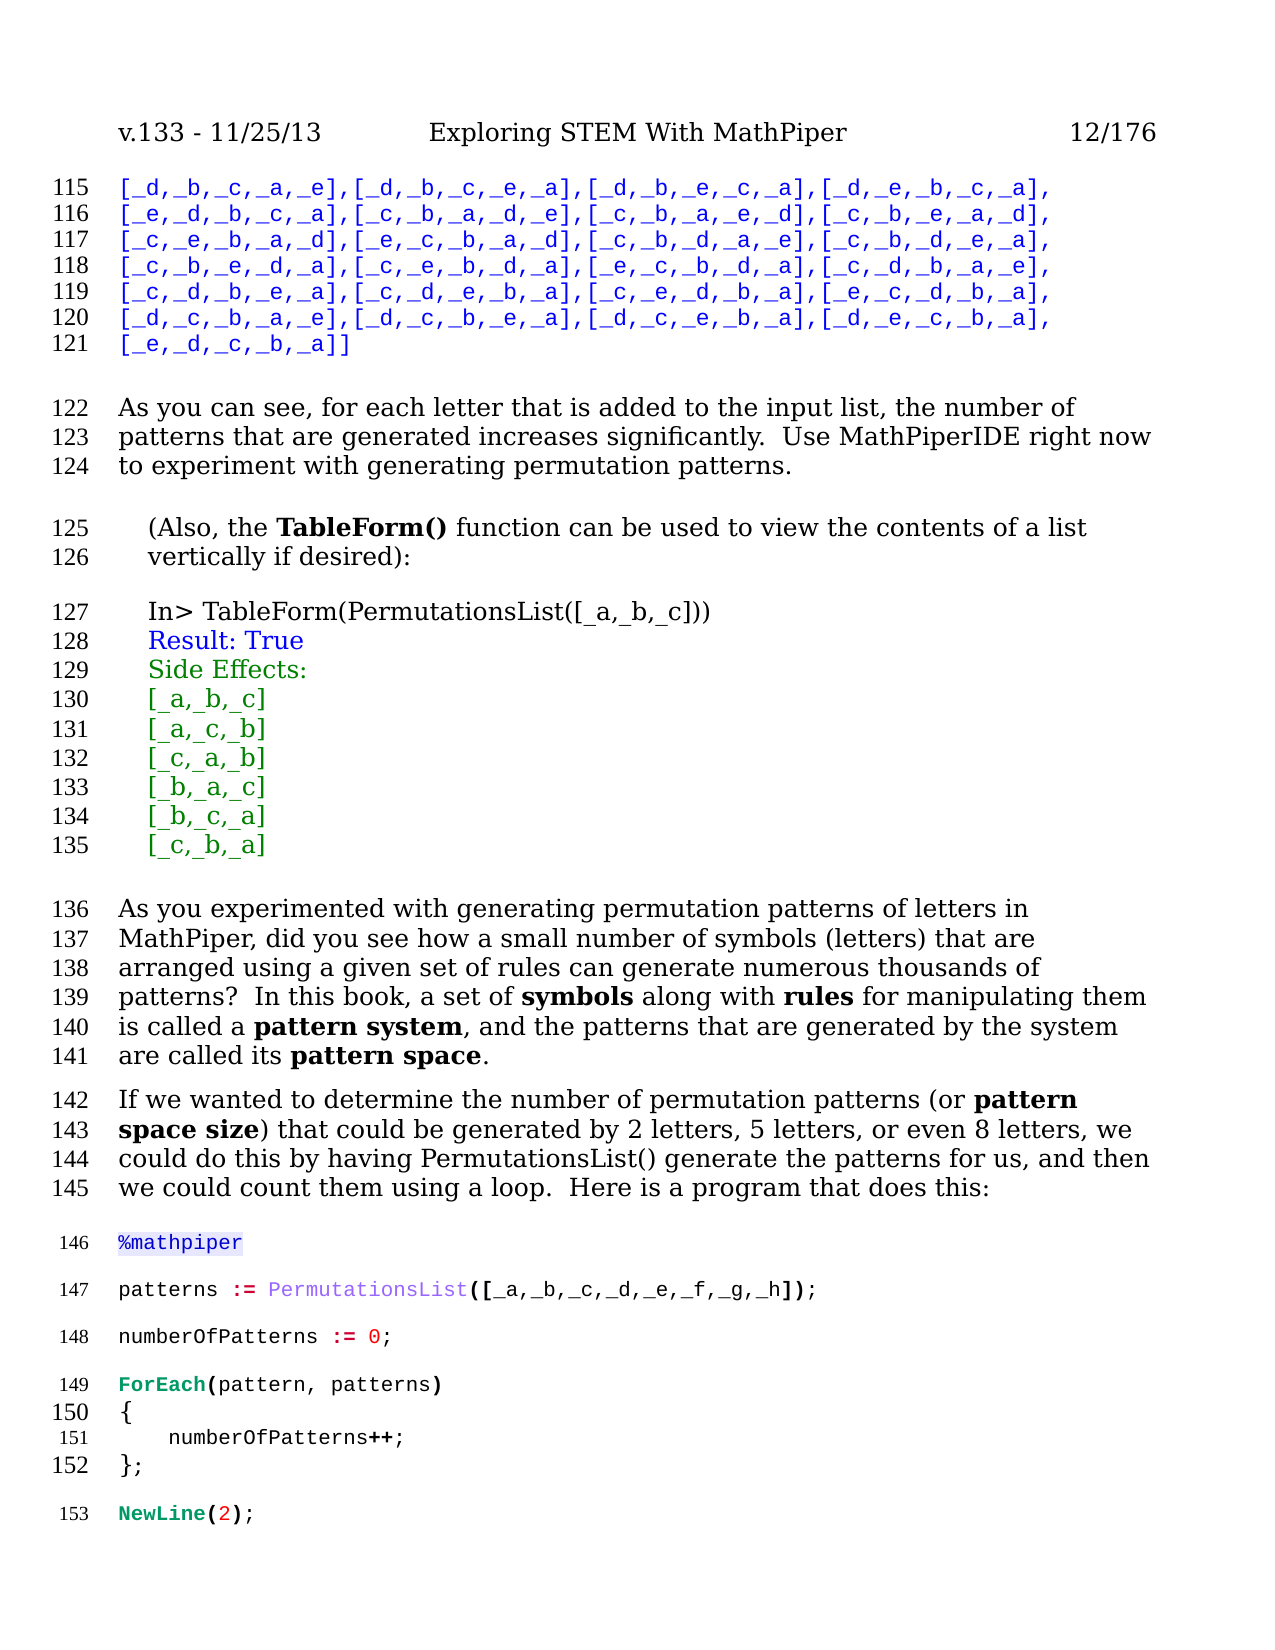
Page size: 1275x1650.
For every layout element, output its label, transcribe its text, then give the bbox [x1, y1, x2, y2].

text As you experimented with generating permutation patterns of letters in MathPiper, did you see how a small number of symbols (letters) that are arranged using a given set of rules can generate numerous thousands of patterns? In this book, a set of symbols along with rules for manipulating them is called a pattern system, and the patterns that are generated by the system are called its pattern space. [118, 894, 1157, 1070]
text As you can see, for each letter that is added to the input list, the number of patterns that are generated increases significantly. Use MathPiperIDE right now to experiment with generating permutation patterns. [118, 393, 1157, 481]
text [_c,_a,_b] [148, 743, 1157, 772]
text In> TableForm(PermutationsList([_a,_b,_c])) [148, 597, 1157, 626]
text (Also, the TableForm() function can be used to view the contents of a list vertically if desired): [148, 513, 1157, 571]
text [_a,_c,_b] [148, 714, 1157, 743]
text [_c,_b,_a] [148, 831, 1157, 860]
text ForEach(pattern, patterns) [118, 1374, 1157, 1397]
text NewLine(2); [118, 1503, 1157, 1527]
text [_d,_b,_c,_a,_e],[_d,_b,_c,_e,_a],[_d,_b,_e,_c,_a],[_d,_e,_b,_c,_a],[_e,_d,_b,_c,_a],[_c,_b,_a,_d,_e],[_c,_b,_a,_e,_d],[_c,_b,_e,_a,_d],[_c,_e,_b,_a,_d],[_e,_c,_b,_a,_d],[_c,_b,_d,_a,_e],[_c,_b,_d,_e,_a],[_c,_b,_e,_d,_a],[_c,_e,_b,_d,_a],[_e,_c,_b,_d,_a],[_c,_d,_b,_a,_e],[_c,_d,_b,_e,_a],[_c,_d,_e,_b,_a],[_c,_e,_d,_b,_a],[_e,_c,_d,_b,_a],[_d,_c,_b,_a,_e],[_d,_c,_b,_e,_a],[_d,_c,_e,_b,_a],[_d,_e,_c,_b,_a],[_e,_d,_c,_b,_a]] [118, 177, 1157, 358]
text [_b,_a,_c] [148, 772, 1157, 801]
text [_a,_b,_c] [148, 685, 1157, 714]
text numberOfPatterns := 0; [118, 1327, 1157, 1350]
text Side Effects: [148, 656, 1157, 685]
text }; [118, 1450, 1157, 1479]
text Result: True [148, 626, 1157, 656]
text %mathpiper [118, 1232, 1157, 1256]
text numberOfPatterns++; [118, 1427, 1157, 1450]
text [_b,_c,_a] [148, 801, 1157, 831]
text patterns := PermutationsList([_a,_b,_c,_d,_e,_f,_g,_h]); [118, 1279, 1157, 1303]
text { [118, 1397, 1157, 1427]
text If we wanted to determine the number of permutation patterns (or pattern space size) that could be generated by 2 letters, 5 letters, or even 8 letters, we could do this by having PermutationsList() generate the patterns for us, and then we could count them using a loop. Here is a program that does this: [118, 1085, 1157, 1202]
